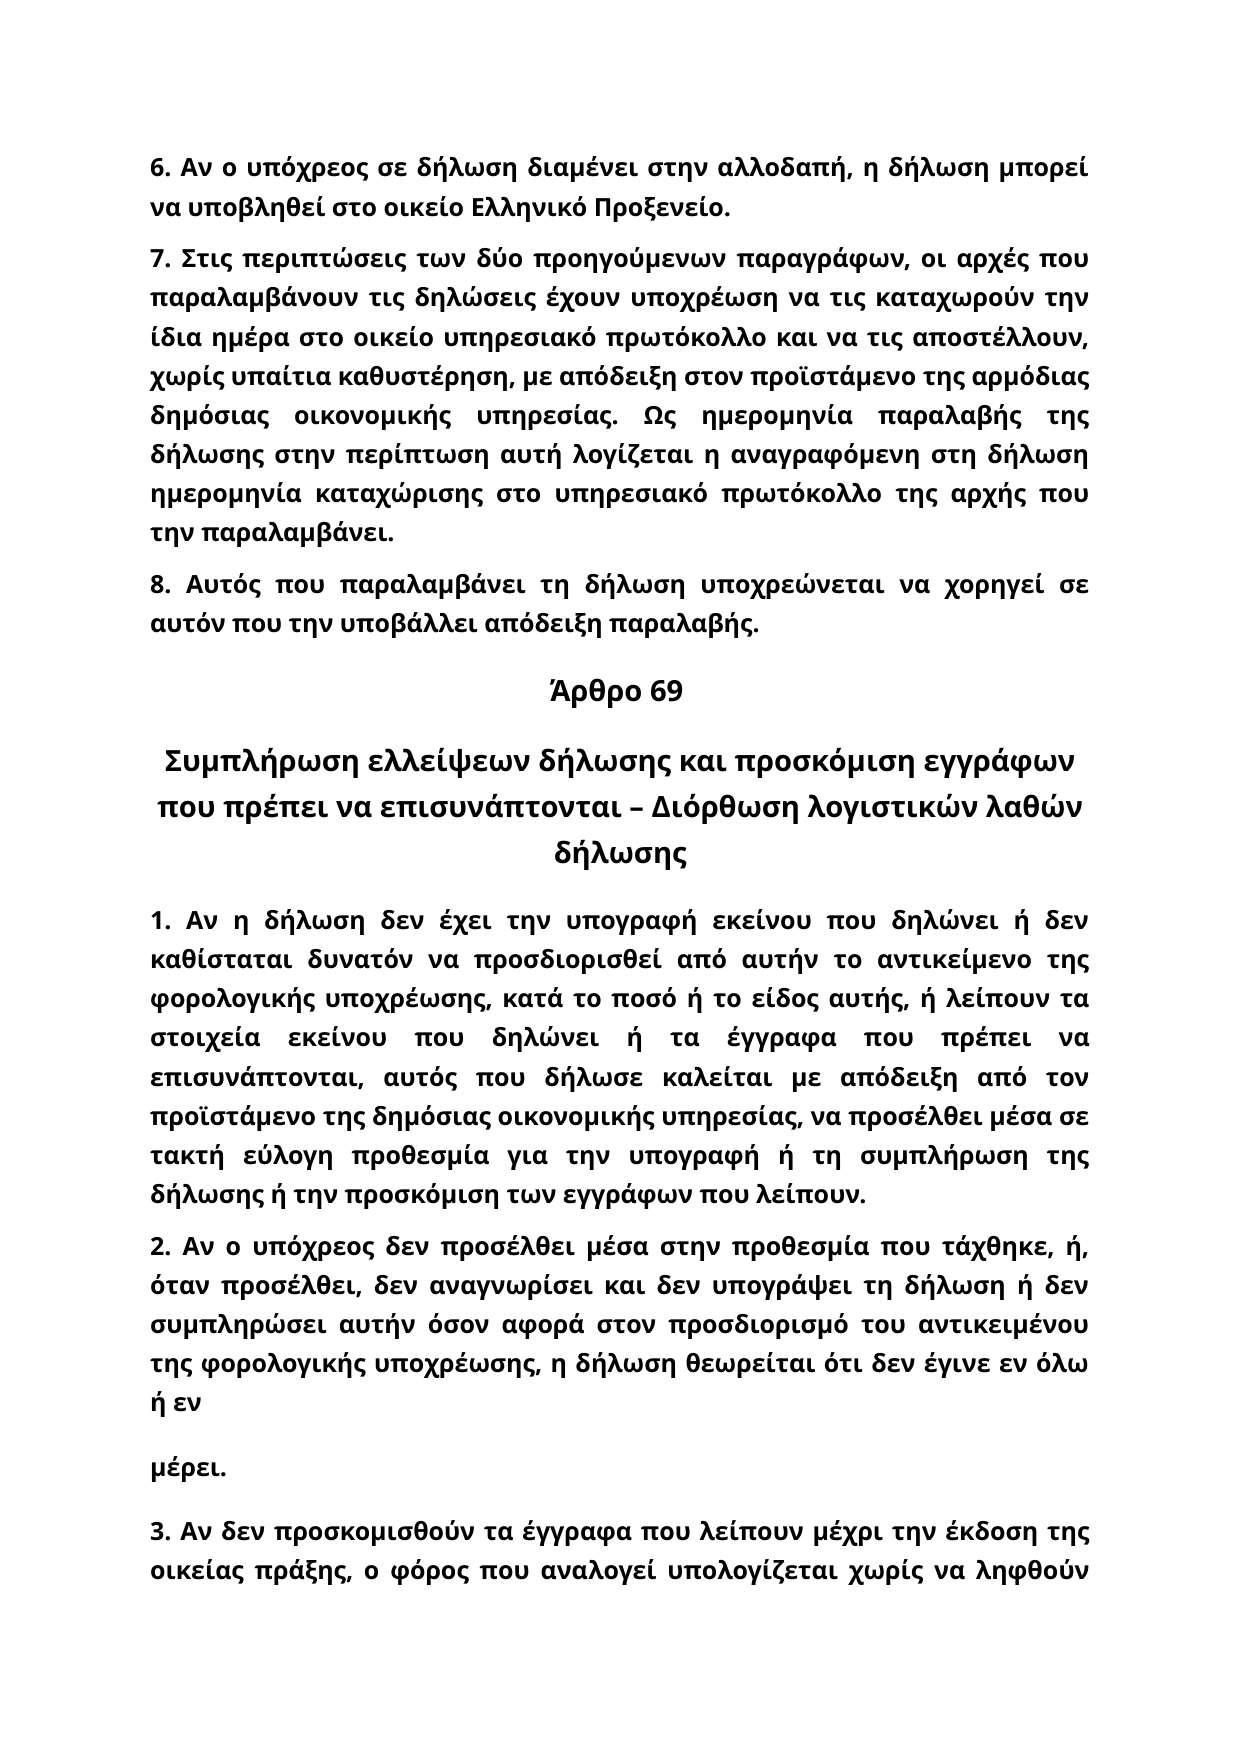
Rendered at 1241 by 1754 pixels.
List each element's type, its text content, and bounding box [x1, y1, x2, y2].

text 6. Αν ο υπόχρεος σε δήλωση διαμένει στην αλλοδαπή, η δήλωση μπορεί να υποβληθεί στο οικείο Ελληνικό Προξενείο. [150, 150, 1090, 223]
text 7. Στις περιπτώσεις των δύο προηγούμενων παραγράφων, οι αρχές που παραλαμβάνουν τις δηλώσεις έχουν υποχρέωση να τις καταχωρούν την ίδια ημέρα στο οικείο υπηρεσιακό πρωτόκολλο και να τις αποστέλλουν, χωρίς υπαίτια καθυστέρηση, με απόδειξη στον προϊστάμενο της αρμόδιας δημόσιας οικονομικής υπηρεσίας. Ως ημερομηνία παραλαβής της δήλωσης στην περίπτωση αυτή λογίζεται η αναγραφόμενη στη δήλωση ημερομηνία καταχώρισης στο υπηρεσιακό πρωτόκολλο της αρχής που την παραλαμβάνει. [150, 241, 1090, 549]
text 8. Αυτός που παραλαμβάνει τη δήλωση υποχρεώνεται να χορηγεί σε αυτόν που την υποβάλλει απόδειξη παραλαβής. [150, 567, 1090, 640]
text 1. Αν η δήλωση δεν έχει την υπογραφή εκείνου που δηλώνει ή δεν καθίσταται δυνατόν να προσδιορισθεί από αυτήν το αντικείμενο της φορολογικής υποχρέωσης, κατά το ποσό ή το είδος αυτής, ή λείπουν τα στοιχεία εκείνου που δηλώνει ή τα έγγραφα που πρέπει να επισυνάπτονται, αυτός που δήλωσε καλείται με απόδειξη από τον προϊστάμενο της δημόσιας οικονομικής υπηρεσίας, να προσέλθει μέσα σε τακτή εύλογη προθεσμία για την υπογραφή ή τη συμπλήρωση της δήλωσης ή την προσκόμιση των εγγράφων που λείπουν. [150, 902, 1090, 1211]
subtitle Άρθρο 69 [150, 670, 1090, 710]
text 2. Αν ο υπόχρεος δεν προσέλθει μέσα στην προθεσμία που τάχθηκε, ή, όταν προσέλθει, δεν αναγνωρίσει και δεν υπογράψει τη δήλωση ή δεν συμπληρώσει αυτήν όσον αφορά στον προσδιορισμό του αντικειμένου της φορολογικής υποχρέωσης, η δήλωση θεωρείται ότι δεν έγινε εν όλω ή εν [150, 1228, 1090, 1419]
text 3. Αν δεν προσκομισθούν τα έγγραφα που λείπουν μέχρι την έκδοση της οικείας πράξης, ο φόρος που αναλογεί υπολογίζεται χωρίς να ληφθούν [150, 1513, 1090, 1587]
subtitle Συμπλήρωση ελλείψεων δήλωσης και προσκόμιση εγγράφων που πρέπει να επισυνάπτονται – Διόρθωση λογιστικών λαθών δήλωσης [150, 741, 1090, 872]
text μέρει. [150, 1449, 1090, 1483]
